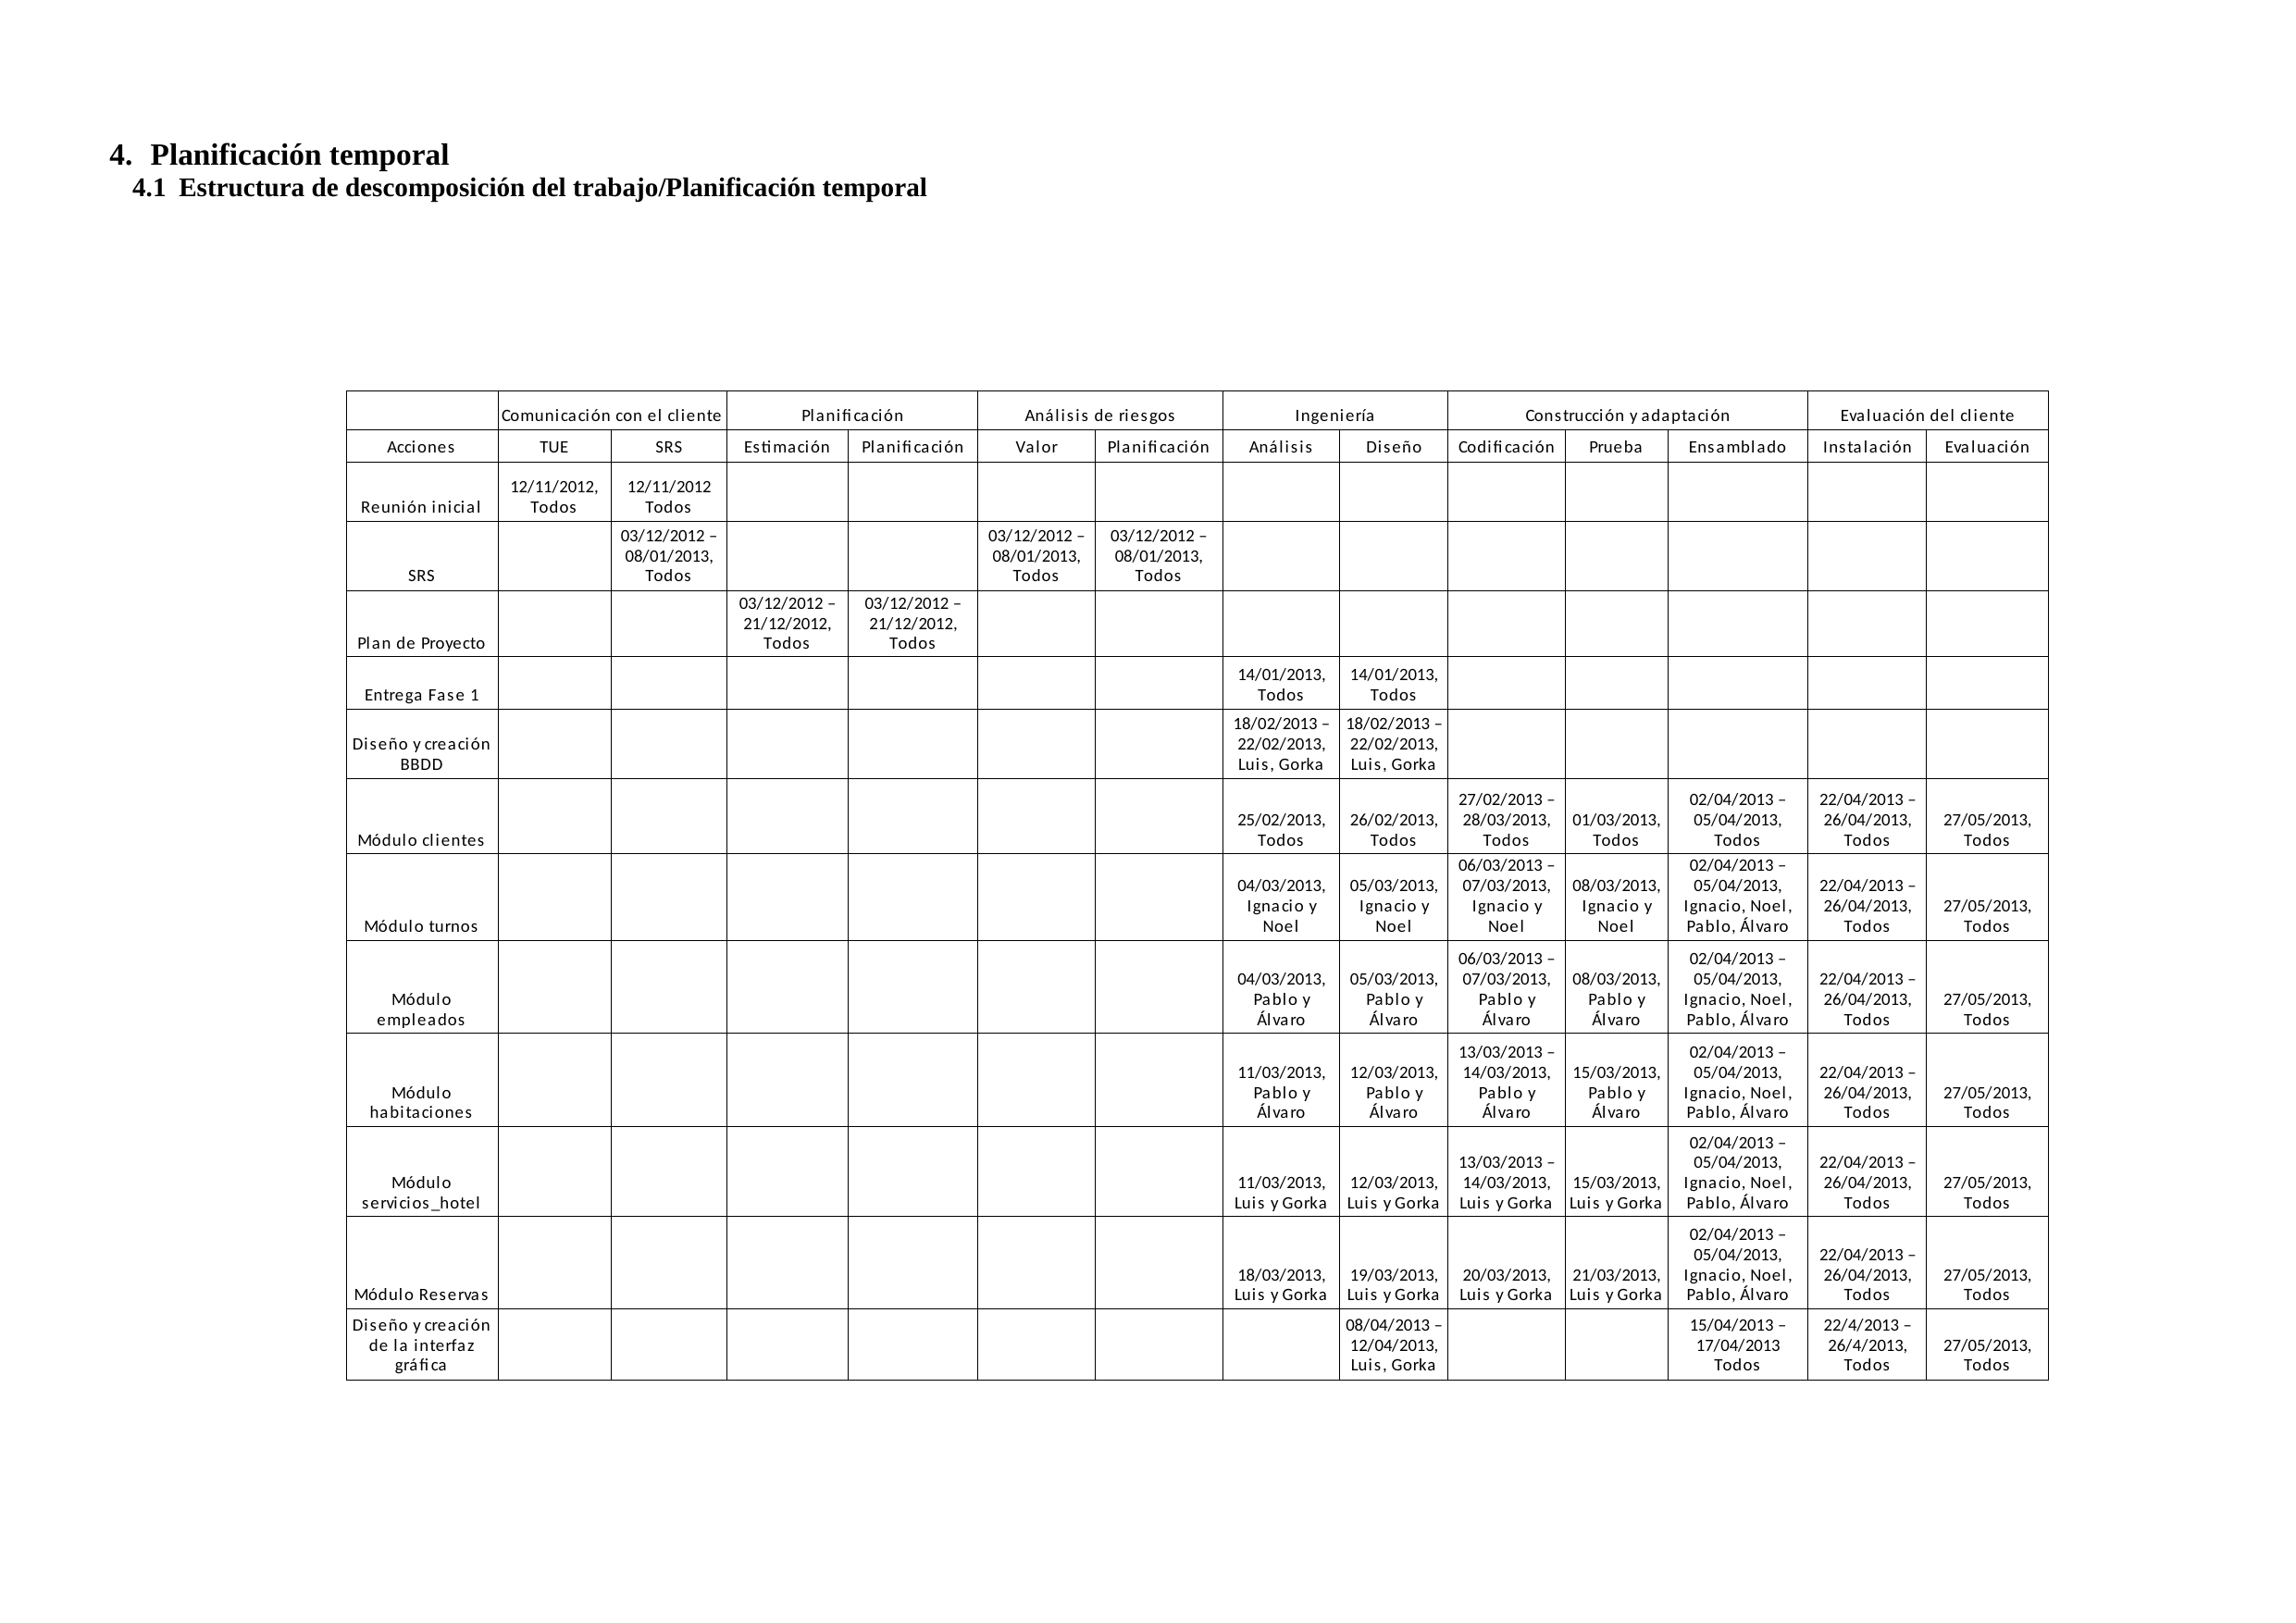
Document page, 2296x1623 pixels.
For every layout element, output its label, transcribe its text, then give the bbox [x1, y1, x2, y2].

list Planificación temporal [109, 136, 2186, 171]
list Estructura de descomposición del trabajo/Planificación temporal [132, 171, 2186, 203]
